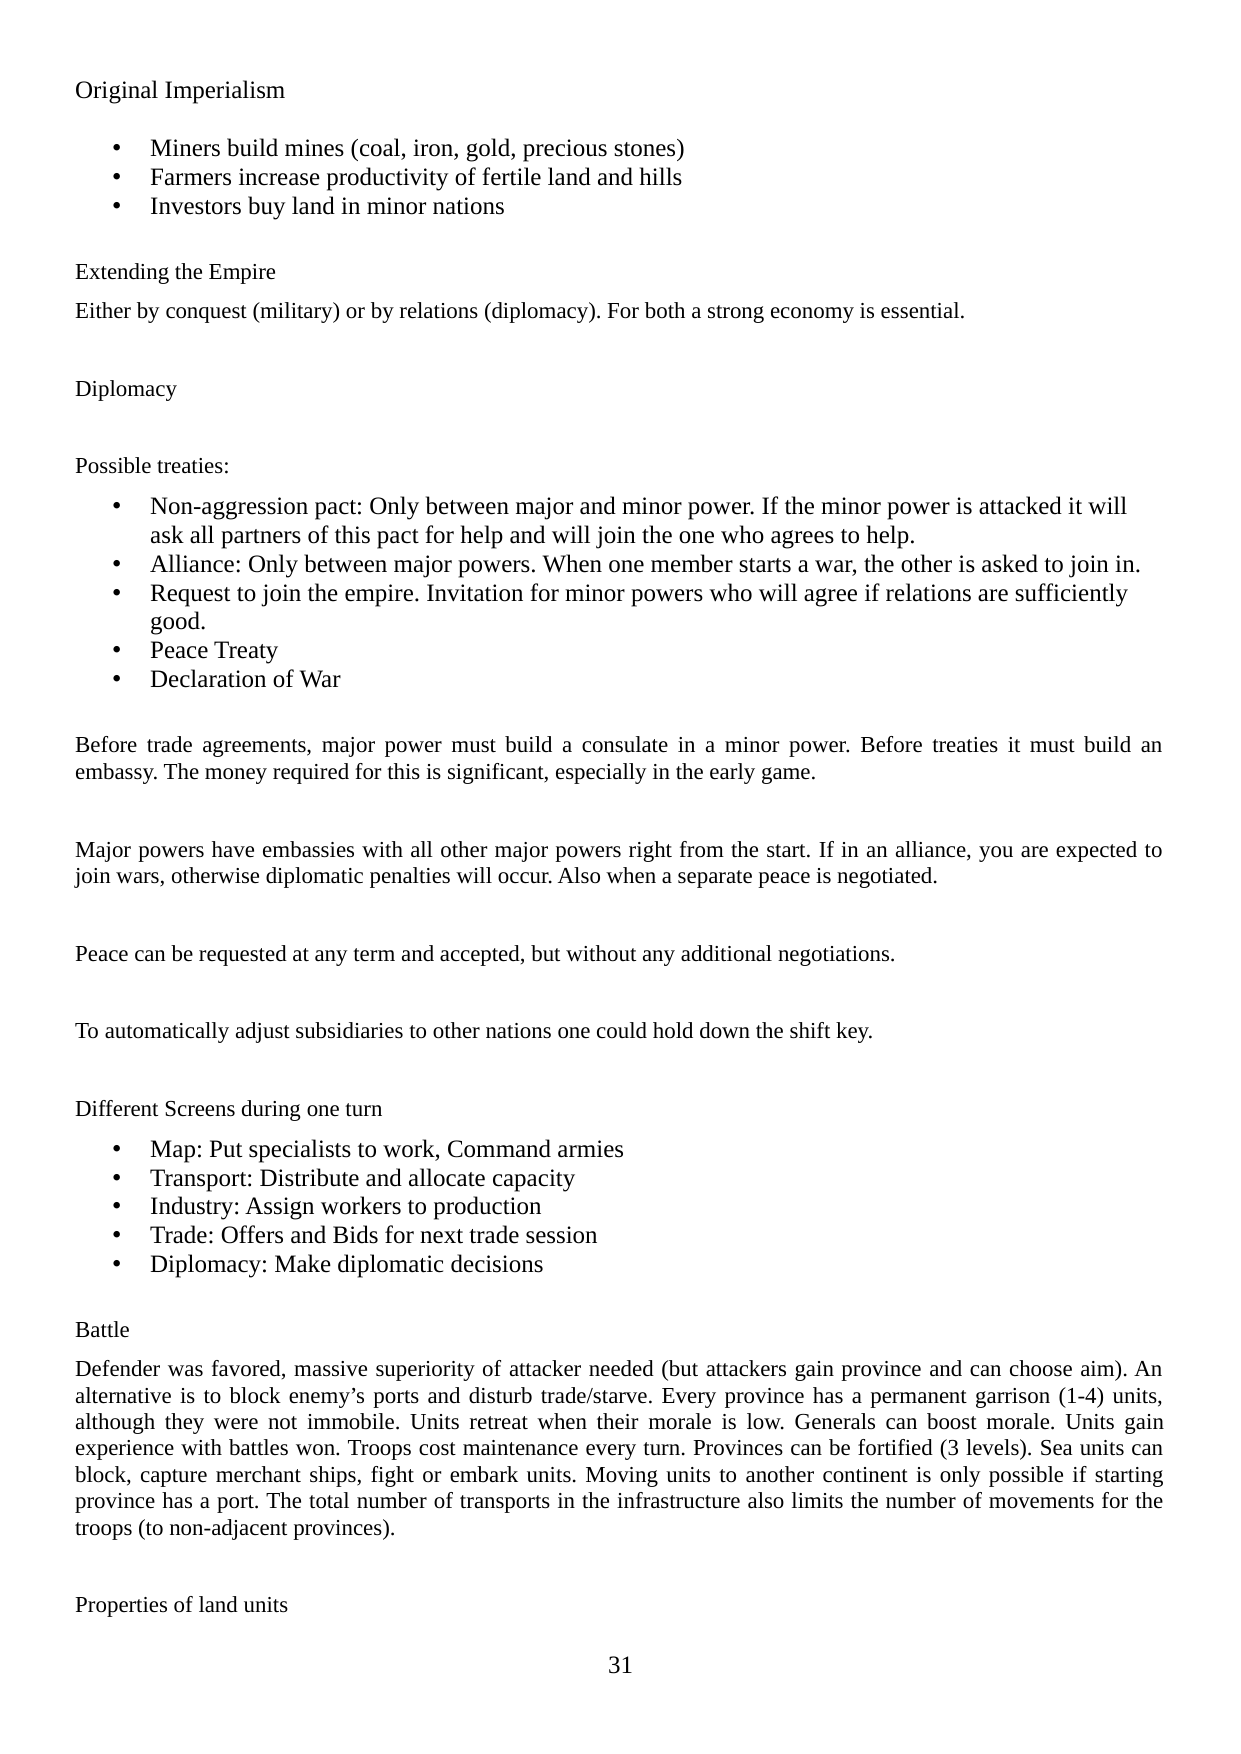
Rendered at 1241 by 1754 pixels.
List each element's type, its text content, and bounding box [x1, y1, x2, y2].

text Properties of land units [75, 1591, 1166, 1618]
list Declaration of War [112, 664, 1166, 693]
text Extending the Empire [75, 258, 1166, 285]
list Industry: Assign workers to production [112, 1191, 1166, 1220]
list Alliance: Only between major powers. When one member starts a war, the other is asked to join in. [112, 549, 1166, 578]
list Trade: Offers and Bids for next trade session [112, 1220, 1166, 1249]
text Before trade agreements, major power must build a consulate in a minor power. Before treaties it must build an embassy. The money required for this is significant, especially in the early game. [75, 732, 1166, 784]
text Peace can be requested at any term and accepted, but without any additional negotiations. [75, 940, 1166, 966]
list Investors buy land in minor nations [112, 191, 1166, 219]
list Farmers increase productivity of fertile land and hills [112, 162, 1166, 191]
list Request to join the empire. Invitation for minor powers who will agree if relations are sufficiently good. [112, 578, 1166, 635]
text Either by conquest (military) or by relations (diplomacy). For both a strong economy is essential. [75, 297, 1166, 323]
text Major powers have embassies with all other major powers right from the start. If in an alliance, you are expected to join wars, otherwise diplomatic penalties will occur. Also when a separate peace is negotiated. [75, 836, 1166, 888]
list Map: Put specialists to work, Command armies [112, 1134, 1166, 1163]
text To automatically adjust subsidiaries to other nations one could hold down the shift key. [75, 1017, 1166, 1044]
text Diplomacy [75, 375, 1166, 401]
list Peace Treaty [112, 635, 1166, 664]
text Possible treaties: [75, 453, 1166, 479]
list Diplomacy: Make diplomatic decisions [112, 1249, 1166, 1278]
list Transport: Distribute and allocate capacity [112, 1163, 1166, 1191]
text Defender was favored, massive superiority of attacker needed (but attackers gain province and can choose aim). An alternative is to block enemy’s ports and disturb trade/starve. Every province has a permanent garrison (1-4) units, although they were not immobile. Units retreat when their morale is low. Generals can boost morale. Units gain experience with battles won. Troops cost maintenance every turn. Provinces can be fortified (3 levels). Sea units can block, capture merchant ships, fight or embark units. Moving units to another continent is only possible if starting province has a port. The total number of transports in the infrastructure also limits the number of movements for the troops (to non-adjacent provinces). [75, 1355, 1166, 1540]
list Miners build mines (coal, iron, gold, precious stones) [112, 133, 1166, 162]
list Non-aggression pact: Only between major and minor power. If the minor power is attacked it will ask all partners of this pact for help and will join the one who agrees to help. [112, 491, 1166, 549]
text Battle [75, 1317, 1166, 1343]
text Different Screens during one turn [75, 1095, 1166, 1121]
